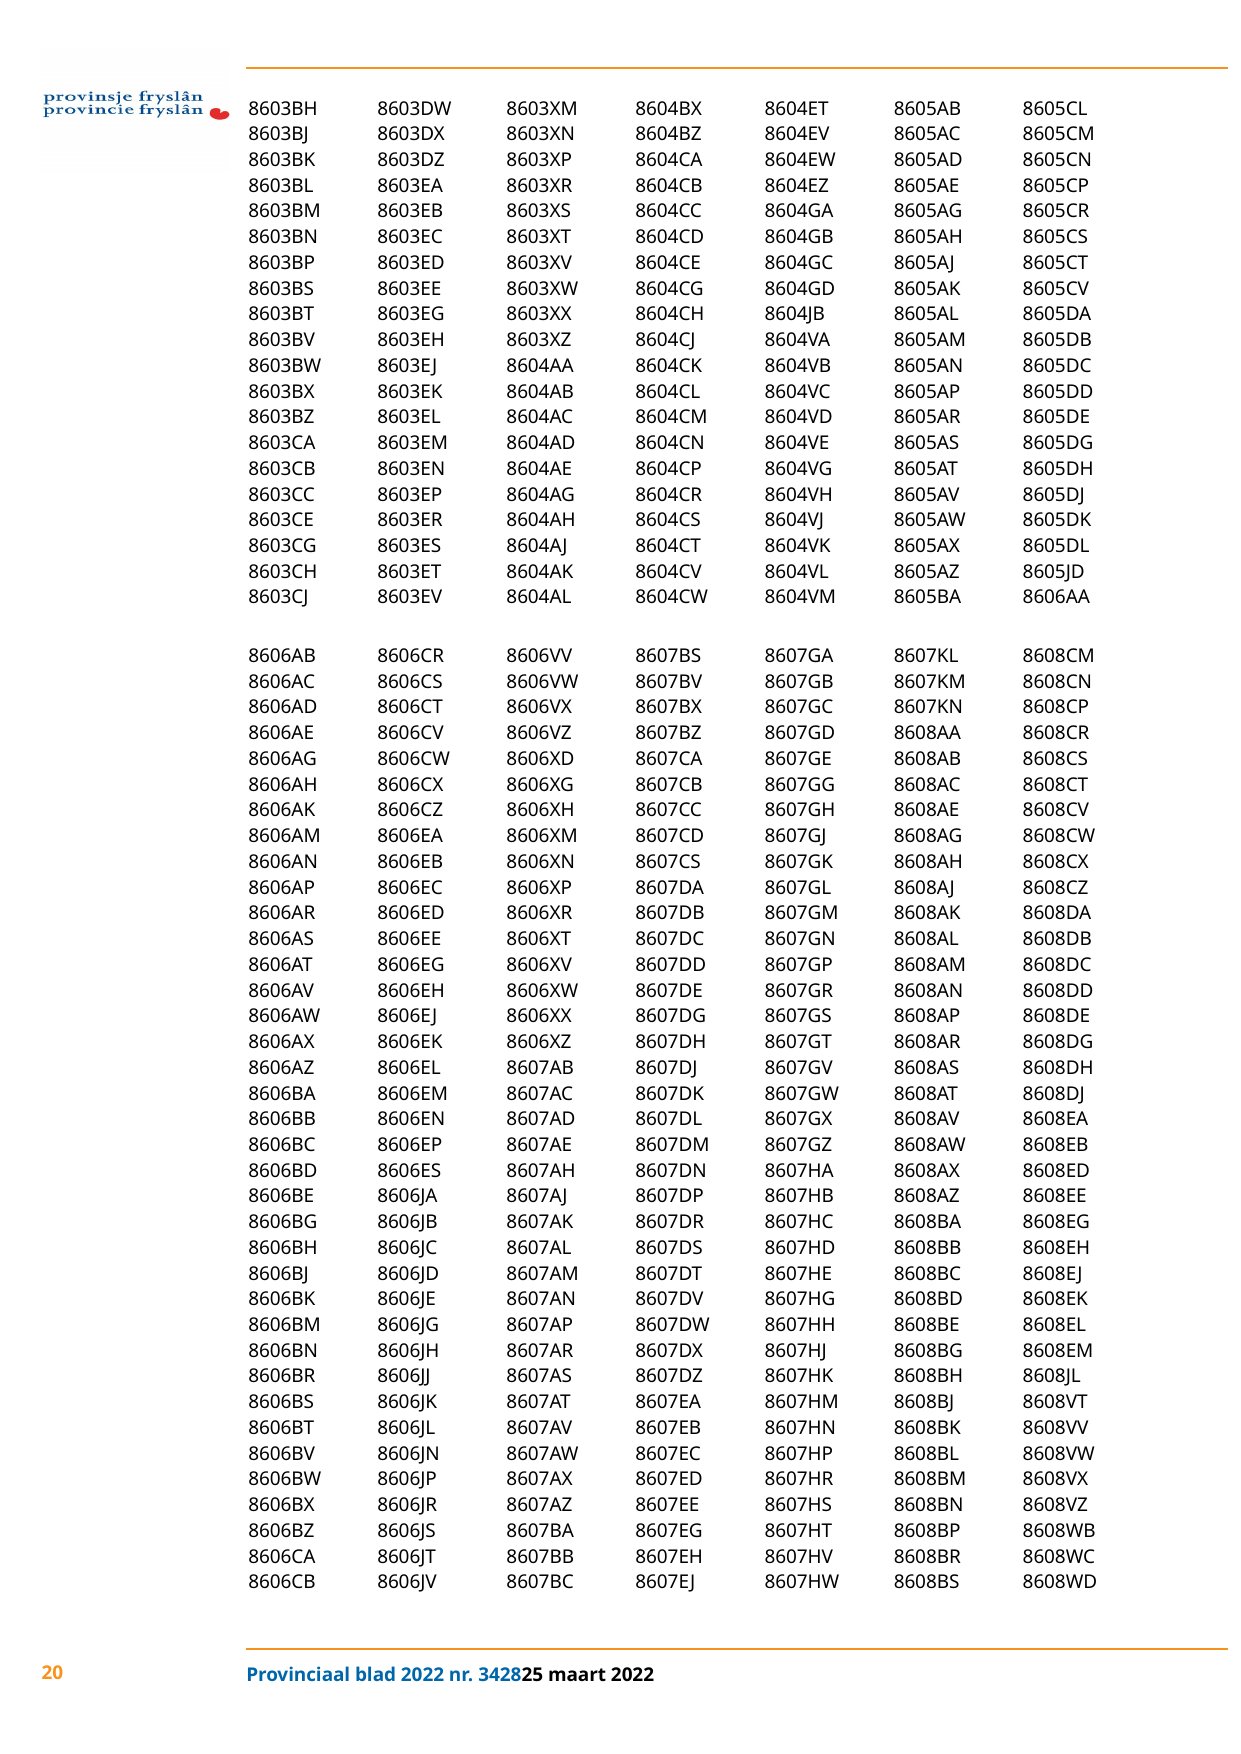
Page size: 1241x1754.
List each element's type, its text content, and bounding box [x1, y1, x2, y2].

table_cell 8608BP [894, 1517, 1022, 1543]
table_cell 8607BX [635, 694, 764, 719]
table_cell 8604BZ [635, 121, 764, 146]
table_cell 8608EG [1023, 1208, 1152, 1234]
table_cell 8606AR [248, 900, 377, 925]
table_cell 8605AH [894, 224, 1022, 249]
table_cell 8606BH [248, 1234, 377, 1260]
table_header 8607KL [894, 642, 1022, 668]
table_cell 8606EM [377, 1080, 506, 1105]
table_cell 8604CH [635, 301, 764, 326]
table_cell 8607HA [764, 1157, 893, 1183]
table_cell 8606JN [377, 1440, 506, 1466]
table_cell 8607DR [635, 1208, 764, 1234]
table_cell 8606XW [506, 977, 635, 1002]
table_cell 8603XT [506, 224, 635, 249]
table_cell 8607HW [764, 1569, 893, 1594]
table_cell 8607DL [635, 1105, 764, 1131]
table_cell 8603EH [377, 326, 506, 352]
table_cell 8608BL [894, 1440, 1022, 1466]
table_cell 8607AH [506, 1157, 635, 1183]
table_cell 8608BE [894, 1311, 1022, 1337]
table_cell 8603BT [248, 301, 377, 326]
table_cell 8608BS [894, 1569, 1022, 1594]
table_header 8606VV [506, 642, 635, 668]
table_cell 8607AR [506, 1337, 635, 1363]
table_cell 8605AL [894, 301, 1022, 326]
table_cell 8608EB [1023, 1131, 1152, 1157]
table_cell 8607EE [635, 1491, 764, 1517]
table_cell 8606CB [248, 1569, 377, 1594]
table_cell 8608BD [894, 1286, 1022, 1311]
table_cell 8606VW [506, 668, 635, 694]
table_cell 8608DA [1023, 900, 1152, 925]
table_cell 8607AP [506, 1311, 635, 1337]
table_cell 8607AJ [506, 1183, 635, 1208]
table_cell 8606CZ [377, 797, 506, 822]
table_cell 8604CR [635, 481, 764, 506]
table_cell 8603BK [248, 146, 377, 172]
table_cell 8603EV [377, 584, 506, 609]
table_cell 8608AZ [894, 1183, 1022, 1208]
table_cell 8607AB [506, 1054, 635, 1080]
table_cell 8604JB [764, 301, 893, 326]
table_cell 8603XS [506, 198, 635, 223]
table_cell 8606JH [377, 1337, 506, 1363]
table_cell 8608CP [1023, 694, 1152, 719]
table_cell 8605AV [894, 481, 1022, 506]
table_cell 8608CR [1023, 720, 1152, 745]
table_cell 8604CE [635, 249, 764, 275]
table_cell 8604CD [635, 224, 764, 249]
table_cell 8608BG [894, 1337, 1022, 1363]
table_cell 8606XN [506, 848, 635, 874]
table_cell 8604CS [635, 506, 764, 532]
table_cell 8606JB [377, 1208, 506, 1234]
table_cell 8606XX [506, 1003, 635, 1028]
table_cell 8607CS [635, 848, 764, 874]
table_cell 8605AK [894, 275, 1022, 301]
table_cell 8604VE [764, 429, 893, 455]
table_cell 8607BV [635, 668, 764, 694]
table_cell 8606BX [248, 1491, 377, 1517]
table_cell 8607GS [764, 1003, 893, 1028]
table_cell 8603ET [377, 558, 506, 584]
table_cell 8603CG [248, 532, 377, 558]
table_cell 8606XZ [506, 1028, 635, 1054]
table_cell 8605AS [894, 429, 1022, 455]
table_cell 8603BZ [248, 404, 377, 429]
table_cell 8606JV [377, 1569, 506, 1594]
table_cell 8608DH [1023, 1054, 1152, 1080]
table_cell 8606BR [248, 1363, 377, 1388]
table_cell 8608EA [1023, 1105, 1152, 1131]
table_cell 8608JL [1023, 1363, 1152, 1388]
table_cell 8607HN [764, 1414, 893, 1440]
table_cell 8606AT [248, 951, 377, 977]
table_cell 8605CL [1023, 95, 1152, 121]
table_cell 8603XN [506, 121, 635, 146]
table_cell 8606AE [248, 720, 377, 745]
table_cell 8606XD [506, 745, 635, 771]
table_cell 8606XH [506, 797, 635, 822]
table_cell 8608AG [894, 823, 1022, 848]
table_cell 8608EH [1023, 1234, 1152, 1260]
table_cell 8604GA [764, 198, 893, 223]
table_cell 8605AZ [894, 558, 1022, 584]
table_cell 8607CD [635, 823, 764, 848]
table_cell 8607AL [506, 1234, 635, 1260]
table_cell 8608WC [1023, 1543, 1152, 1568]
table_cell 8603DW [377, 95, 506, 121]
table_cell 8606JA [377, 1183, 506, 1208]
table_cell 8605CS [1023, 224, 1152, 249]
table_cell 8608VV [1023, 1414, 1152, 1440]
table_cell 8607HR [764, 1466, 893, 1491]
table_cell 8607AD [506, 1105, 635, 1131]
table_cell 8605AN [894, 352, 1022, 378]
table_cell 8606JL [377, 1414, 506, 1440]
table_cell 8607DE [635, 977, 764, 1002]
table_cell 8607HM [764, 1389, 893, 1414]
table_cell 8606BG [248, 1208, 377, 1234]
table_cell 8603BX [248, 378, 377, 403]
table_cell 8606XT [506, 925, 635, 951]
table_cell 8606XV [506, 951, 635, 977]
table_cell 8607GB [764, 668, 893, 694]
table_cell 8607AE [506, 1131, 635, 1157]
table_cell 8606EL [377, 1054, 506, 1080]
table_cell 8605CV [1023, 275, 1152, 301]
table_cell 8604BX [635, 95, 764, 121]
table_cell 8607EH [635, 1543, 764, 1568]
table_cell 8606XG [506, 771, 635, 797]
table_cell 8607BA [506, 1517, 635, 1543]
table_cell 8605DB [1023, 326, 1152, 352]
table_cell 8605CN [1023, 146, 1152, 172]
table_cell 8603EK [377, 378, 506, 403]
table_cell 8607BZ [635, 720, 764, 745]
table_cell 8606EE [377, 925, 506, 951]
table_cell 8607CB [635, 771, 764, 797]
table_cell 8603EP [377, 481, 506, 506]
table_cell 8604AL [506, 584, 635, 609]
table_cell 8607DD [635, 951, 764, 977]
table_cell 8608BM [894, 1466, 1022, 1491]
table_cell 8607EG [635, 1517, 764, 1543]
table_cell 8605AE [894, 172, 1022, 198]
table_cell 8606BS [248, 1389, 377, 1414]
table_cell 8606EC [377, 874, 506, 899]
table_cell 8603BH [248, 95, 377, 121]
table_cell 8608BA [894, 1208, 1022, 1234]
table_cell 8607HC [764, 1208, 893, 1234]
table_cell 8607DH [635, 1028, 764, 1054]
table_cell 8608BK [894, 1414, 1022, 1440]
table_cell 8607EJ [635, 1569, 764, 1594]
table_cell 8607GM [764, 900, 893, 925]
table_cell 8607GK [764, 848, 893, 874]
table_cell 8606BD [248, 1157, 377, 1183]
table_cell 8603CC [248, 481, 377, 506]
table_cell 8606BA [248, 1080, 377, 1105]
table_cell 8608EJ [1023, 1260, 1152, 1286]
table_cell 8608EM [1023, 1337, 1152, 1363]
table_cell 8603XZ [506, 326, 635, 352]
table_cell 8608BR [894, 1543, 1022, 1568]
table_cell 8604CK [635, 352, 764, 378]
table_cell 8606JC [377, 1234, 506, 1260]
table_cell 8607HJ [764, 1337, 893, 1363]
table_cell 8606CX [377, 771, 506, 797]
table_cell 8603BM [248, 198, 377, 223]
table_cell 8604CT [635, 532, 764, 558]
table_cell 8607KN [894, 694, 1022, 719]
table_cell 8608DE [1023, 1003, 1152, 1028]
table_cell 8606EP [377, 1131, 506, 1157]
table_header 8606AB [248, 642, 377, 668]
table_cell 8605DL [1023, 532, 1152, 558]
table_header 8607BS [635, 642, 764, 668]
table_cell 8607HS [764, 1491, 893, 1517]
table_cell 8607DJ [635, 1054, 764, 1080]
table_cell 8605DH [1023, 455, 1152, 481]
table_cell 8608AV [894, 1105, 1022, 1131]
table_cell 8604AA [506, 352, 635, 378]
table_cell 8607AX [506, 1466, 635, 1491]
table_cell 8606VX [506, 694, 635, 719]
table_cell 8608CS [1023, 745, 1152, 771]
table_cell 8603BW [248, 352, 377, 378]
table_cell 8606CT [377, 694, 506, 719]
table_cell 8606AA [1023, 584, 1152, 609]
table_cell 8604AK [506, 558, 635, 584]
table_cell 8605AR [894, 404, 1022, 429]
table_cell 8608AJ [894, 874, 1022, 899]
table_cell 8606JK [377, 1389, 506, 1414]
table_cell 8603EN [377, 455, 506, 481]
table_cell 8608AP [894, 1003, 1022, 1028]
table_cell 8608AT [894, 1080, 1022, 1105]
table_cell 8608DC [1023, 951, 1152, 977]
table_cell 8605AX [894, 532, 1022, 558]
table_cell 8608BB [894, 1234, 1022, 1260]
table_cell 8605DD [1023, 378, 1152, 403]
table_cell 8603BV [248, 326, 377, 352]
table_cell 8604VD [764, 404, 893, 429]
table_cell 8607DP [635, 1183, 764, 1208]
table_cell 8606EA [377, 823, 506, 848]
table_cell 8607CC [635, 797, 764, 822]
table_cell 8608CN [1023, 668, 1152, 694]
table_cell 8608AK [894, 900, 1022, 925]
table_cell 8608DB [1023, 925, 1152, 951]
table_cell 8606EK [377, 1028, 506, 1054]
table_cell 8607HE [764, 1260, 893, 1286]
table_cell 8603EB [377, 198, 506, 223]
table_cell 8606BB [248, 1105, 377, 1131]
table_cell 8603XX [506, 301, 635, 326]
table_cell 8607DZ [635, 1363, 764, 1388]
table_cell 8607DA [635, 874, 764, 899]
table_cell 8608AM [894, 951, 1022, 977]
table_cell 8607HK [764, 1363, 893, 1388]
table_cell 8608BH [894, 1363, 1022, 1388]
table_cell 8604CP [635, 455, 764, 481]
table_cell 8604VL [764, 558, 893, 584]
table_cell 8607EC [635, 1440, 764, 1466]
table_cell 8603CE [248, 506, 377, 532]
table_cell 8607GC [764, 694, 893, 719]
table_cell 8606AP [248, 874, 377, 899]
table_cell 8606JT [377, 1543, 506, 1568]
table_cell 8608AX [894, 1157, 1022, 1183]
table_cell 8607DG [635, 1003, 764, 1028]
table_cell 8604EZ [764, 172, 893, 198]
table_cell 8607GN [764, 925, 893, 951]
table_cell 8608CX [1023, 848, 1152, 874]
table_cell 8606JE [377, 1286, 506, 1311]
table_cell 8605CM [1023, 121, 1152, 146]
table_cell 8608AR [894, 1028, 1022, 1054]
table_cell 8604CA [635, 146, 764, 172]
table_cell 8604VA [764, 326, 893, 352]
table_cell 8606EG [377, 951, 506, 977]
table_cell 8604CC [635, 198, 764, 223]
table_cell 8608AC [894, 771, 1022, 797]
table_cell 8603EC [377, 224, 506, 249]
table_cell 8603ER [377, 506, 506, 532]
table_cell 8604VG [764, 455, 893, 481]
table_cell 8603XR [506, 172, 635, 198]
table_cell 8608VT [1023, 1389, 1152, 1414]
table_cell 8607DN [635, 1157, 764, 1183]
table_cell 8607GZ [764, 1131, 893, 1157]
table_cell 8604CM [635, 404, 764, 429]
table_cell 8607EB [635, 1414, 764, 1440]
table_cell 8606AN [248, 848, 377, 874]
table_cell 8606ES [377, 1157, 506, 1183]
table_cell 8607AK [506, 1208, 635, 1234]
table_cell 8605AW [894, 506, 1022, 532]
table_cell 8607HD [764, 1234, 893, 1260]
table_cell 8604VB [764, 352, 893, 378]
table_cell 8605DA [1023, 301, 1152, 326]
table_cell 8606AS [248, 925, 377, 951]
table_cell 8608CZ [1023, 874, 1152, 899]
table_cell 8607HB [764, 1183, 893, 1208]
table_cell 8606AG [248, 745, 377, 771]
table_cell 8604VH [764, 481, 893, 506]
picture [41, 47, 231, 172]
table_cell 8608EK [1023, 1286, 1152, 1311]
table_cell 8608WB [1023, 1517, 1152, 1543]
table_cell 8608AN [894, 977, 1022, 1002]
table_cell 8604VK [764, 532, 893, 558]
table_cell 8605DJ [1023, 481, 1152, 506]
table_cell 8605DK [1023, 506, 1152, 532]
table_cell 8606JP [377, 1466, 506, 1491]
table_cell 8606XR [506, 900, 635, 925]
table_header 8607GA [764, 642, 893, 668]
table_cell 8608DD [1023, 977, 1152, 1002]
table_cell 8606CA [248, 1543, 377, 1568]
table_cell 8605AT [894, 455, 1022, 481]
table_cell 8606BC [248, 1131, 377, 1157]
table_cell 8603EA [377, 172, 506, 198]
table_cell 8606JD [377, 1260, 506, 1286]
table_cell 8603CB [248, 455, 377, 481]
table_cell 8608VZ [1023, 1491, 1152, 1517]
table_cell 8606AC [248, 668, 377, 694]
table_header 8606CR [377, 642, 506, 668]
table_cell 8604EW [764, 146, 893, 172]
table_header 8608CM [1023, 642, 1152, 668]
table_cell 8604VJ [764, 506, 893, 532]
table_cell 8607HH [764, 1311, 893, 1337]
table_cell 8603BL [248, 172, 377, 198]
table_cell 8604GC [764, 249, 893, 275]
table_cell 8606JG [377, 1311, 506, 1337]
table_cell 8607DC [635, 925, 764, 951]
table_cell 8603XM [506, 95, 635, 121]
table_cell 8608VW [1023, 1440, 1152, 1466]
table_cell 8606CV [377, 720, 506, 745]
table_cell 8606BJ [248, 1260, 377, 1286]
table_cell 8606BE [248, 1183, 377, 1208]
table_cell 8607DB [635, 900, 764, 925]
table_cell 8607EA [635, 1389, 764, 1414]
table_cell 8604AC [506, 404, 635, 429]
table_cell 8607DK [635, 1080, 764, 1105]
table_cell 8608CT [1023, 771, 1152, 797]
table_cell 8606AX [248, 1028, 377, 1054]
table_cell 8606BT [248, 1414, 377, 1440]
table_cell 8604CG [635, 275, 764, 301]
table_cell 8605CR [1023, 198, 1152, 223]
table_cell 8608BJ [894, 1389, 1022, 1414]
table_cell 8606CW [377, 745, 506, 771]
table_cell 8604AJ [506, 532, 635, 558]
table_cell 8603XV [506, 249, 635, 275]
table_cell 8604CJ [635, 326, 764, 352]
table_cell 8605CP [1023, 172, 1152, 198]
table_cell 8607GR [764, 977, 893, 1002]
table_cell 8606EJ [377, 1003, 506, 1028]
table_cell 8607GE [764, 745, 893, 771]
table_cell 8607AW [506, 1440, 635, 1466]
table_cell 8607DV [635, 1286, 764, 1311]
table_cell 8607AN [506, 1286, 635, 1311]
table_cell 8606XP [506, 874, 635, 899]
table_cell 8606BW [248, 1466, 377, 1491]
table_cell 8607GL [764, 874, 893, 899]
table_cell 8608AH [894, 848, 1022, 874]
table_cell 8604AB [506, 378, 635, 403]
table_cell 8603BJ [248, 121, 377, 146]
table_cell 8607DM [635, 1131, 764, 1157]
table_cell 8607CA [635, 745, 764, 771]
table_cell 8608CV [1023, 797, 1152, 822]
table_cell 8604EV [764, 121, 893, 146]
table_cell 8603XW [506, 275, 635, 301]
table_cell 8608EE [1023, 1183, 1152, 1208]
table_cell 8606AH [248, 771, 377, 797]
table_cell 8606JJ [377, 1363, 506, 1388]
table_cell 8607HV [764, 1543, 893, 1568]
table_cell 8604GD [764, 275, 893, 301]
table_cell 8607GD [764, 720, 893, 745]
table_cell 8604AD [506, 429, 635, 455]
table_cell 8604ET [764, 95, 893, 121]
table_cell 8606JR [377, 1491, 506, 1517]
table_cell 8606BZ [248, 1517, 377, 1543]
table_cell 8605DC [1023, 352, 1152, 378]
table_cell 8607DS [635, 1234, 764, 1260]
table_cell 8603EM [377, 429, 506, 455]
table_cell 8607BB [506, 1543, 635, 1568]
table_cell 8606XM [506, 823, 635, 848]
table_cell 8603DX [377, 121, 506, 146]
table_cell 8608EL [1023, 1311, 1152, 1337]
table_cell 8603EG [377, 301, 506, 326]
table_cell 8605BA [894, 584, 1022, 609]
table_cell 8603BS [248, 275, 377, 301]
table_cell 8607GH [764, 797, 893, 822]
table_cell 8607AS [506, 1363, 635, 1388]
table_cell 8605JD [1023, 558, 1152, 584]
table_cell 8603EL [377, 404, 506, 429]
table_cell 8604CL [635, 378, 764, 403]
table_cell 8606BV [248, 1440, 377, 1466]
table_cell 8606AK [248, 797, 377, 822]
table_cell 8606CS [377, 668, 506, 694]
table_cell 8608BC [894, 1260, 1022, 1286]
table_cell 8603ES [377, 532, 506, 558]
table_cell 8605DE [1023, 404, 1152, 429]
table_cell 8603EJ [377, 352, 506, 378]
table_cell 8603ED [377, 249, 506, 275]
table_cell 8608BN [894, 1491, 1022, 1517]
table_cell 8608VX [1023, 1466, 1152, 1491]
table_cell 8607HP [764, 1440, 893, 1466]
table_cell 8607AM [506, 1260, 635, 1286]
table_cell 8607GP [764, 951, 893, 977]
table_cell 8608WD [1023, 1569, 1152, 1594]
table_cell 8607AT [506, 1389, 635, 1414]
table_cell 8607AV [506, 1414, 635, 1440]
table_cell 8607GG [764, 771, 893, 797]
table_cell 8605AM [894, 326, 1022, 352]
table_cell 8608CW [1023, 823, 1152, 848]
table_cell 8604GB [764, 224, 893, 249]
table_cell 8608AE [894, 797, 1022, 822]
table_cell 8608AA [894, 720, 1022, 745]
table_cell 8603BP [248, 249, 377, 275]
table_cell 8605AG [894, 198, 1022, 223]
table_cell 8606BN [248, 1337, 377, 1363]
table_cell 8606VZ [506, 720, 635, 745]
table_cell 8606ED [377, 900, 506, 925]
table_cell 8607DX [635, 1337, 764, 1363]
table_cell 8603BN [248, 224, 377, 249]
table_cell 8606JS [377, 1517, 506, 1543]
table_cell 8607AC [506, 1080, 635, 1105]
table_cell 8603CH [248, 558, 377, 584]
table_cell 8606AZ [248, 1054, 377, 1080]
table_cell 8607GV [764, 1054, 893, 1080]
table_cell 8608DJ [1023, 1080, 1152, 1105]
table_cell 8604AG [506, 481, 635, 506]
table_cell 8608DG [1023, 1028, 1152, 1054]
table_cell 8605DG [1023, 429, 1152, 455]
table_cell 8606EN [377, 1105, 506, 1131]
table_cell 8607HT [764, 1517, 893, 1543]
table_cell 8607DW [635, 1311, 764, 1337]
table_cell 8607BC [506, 1569, 635, 1594]
table_cell 8606BM [248, 1311, 377, 1337]
table_cell 8608AL [894, 925, 1022, 951]
table_cell 8607ED [635, 1466, 764, 1491]
table_cell 8607KM [894, 668, 1022, 694]
table_cell 8603DZ [377, 146, 506, 172]
table_cell 8607GJ [764, 823, 893, 848]
table_cell 8604AE [506, 455, 635, 481]
table_cell 8607GX [764, 1105, 893, 1131]
table_cell 8608AS [894, 1054, 1022, 1080]
table_cell 8607AZ [506, 1491, 635, 1517]
table_cell 8607GT [764, 1028, 893, 1054]
table_cell 8605AP [894, 378, 1022, 403]
table_cell 8606AD [248, 694, 377, 719]
table_cell 8606BK [248, 1286, 377, 1311]
table_cell 8607GW [764, 1080, 893, 1105]
table_cell 8606EB [377, 848, 506, 874]
table_cell 8605AB [894, 95, 1022, 121]
table_cell 8606EH [377, 977, 506, 1002]
table_cell 8604CV [635, 558, 764, 584]
table_cell 8603CJ [248, 584, 377, 609]
table_cell 8604CW [635, 584, 764, 609]
table_cell 8605AC [894, 121, 1022, 146]
table_cell 8606AM [248, 823, 377, 848]
table_cell 8607HG [764, 1286, 893, 1311]
table_cell 8604AH [506, 506, 635, 532]
table_cell 8606AW [248, 1003, 377, 1028]
table_cell 8603XP [506, 146, 635, 172]
table_cell 8605AD [894, 146, 1022, 172]
table_cell 8608AB [894, 745, 1022, 771]
table_cell 8604VC [764, 378, 893, 403]
table_cell 8605AJ [894, 249, 1022, 275]
table_cell 8606AV [248, 977, 377, 1002]
table_cell 8604VM [764, 584, 893, 609]
table_cell 8603EE [377, 275, 506, 301]
table_cell 8604CB [635, 172, 764, 198]
table_cell 8605CT [1023, 249, 1152, 275]
table_cell 8608ED [1023, 1157, 1152, 1183]
table_cell 8607DT [635, 1260, 764, 1286]
table_cell 8603CA [248, 429, 377, 455]
table_cell 8604CN [635, 429, 764, 455]
table_cell 8608AW [894, 1131, 1022, 1157]
